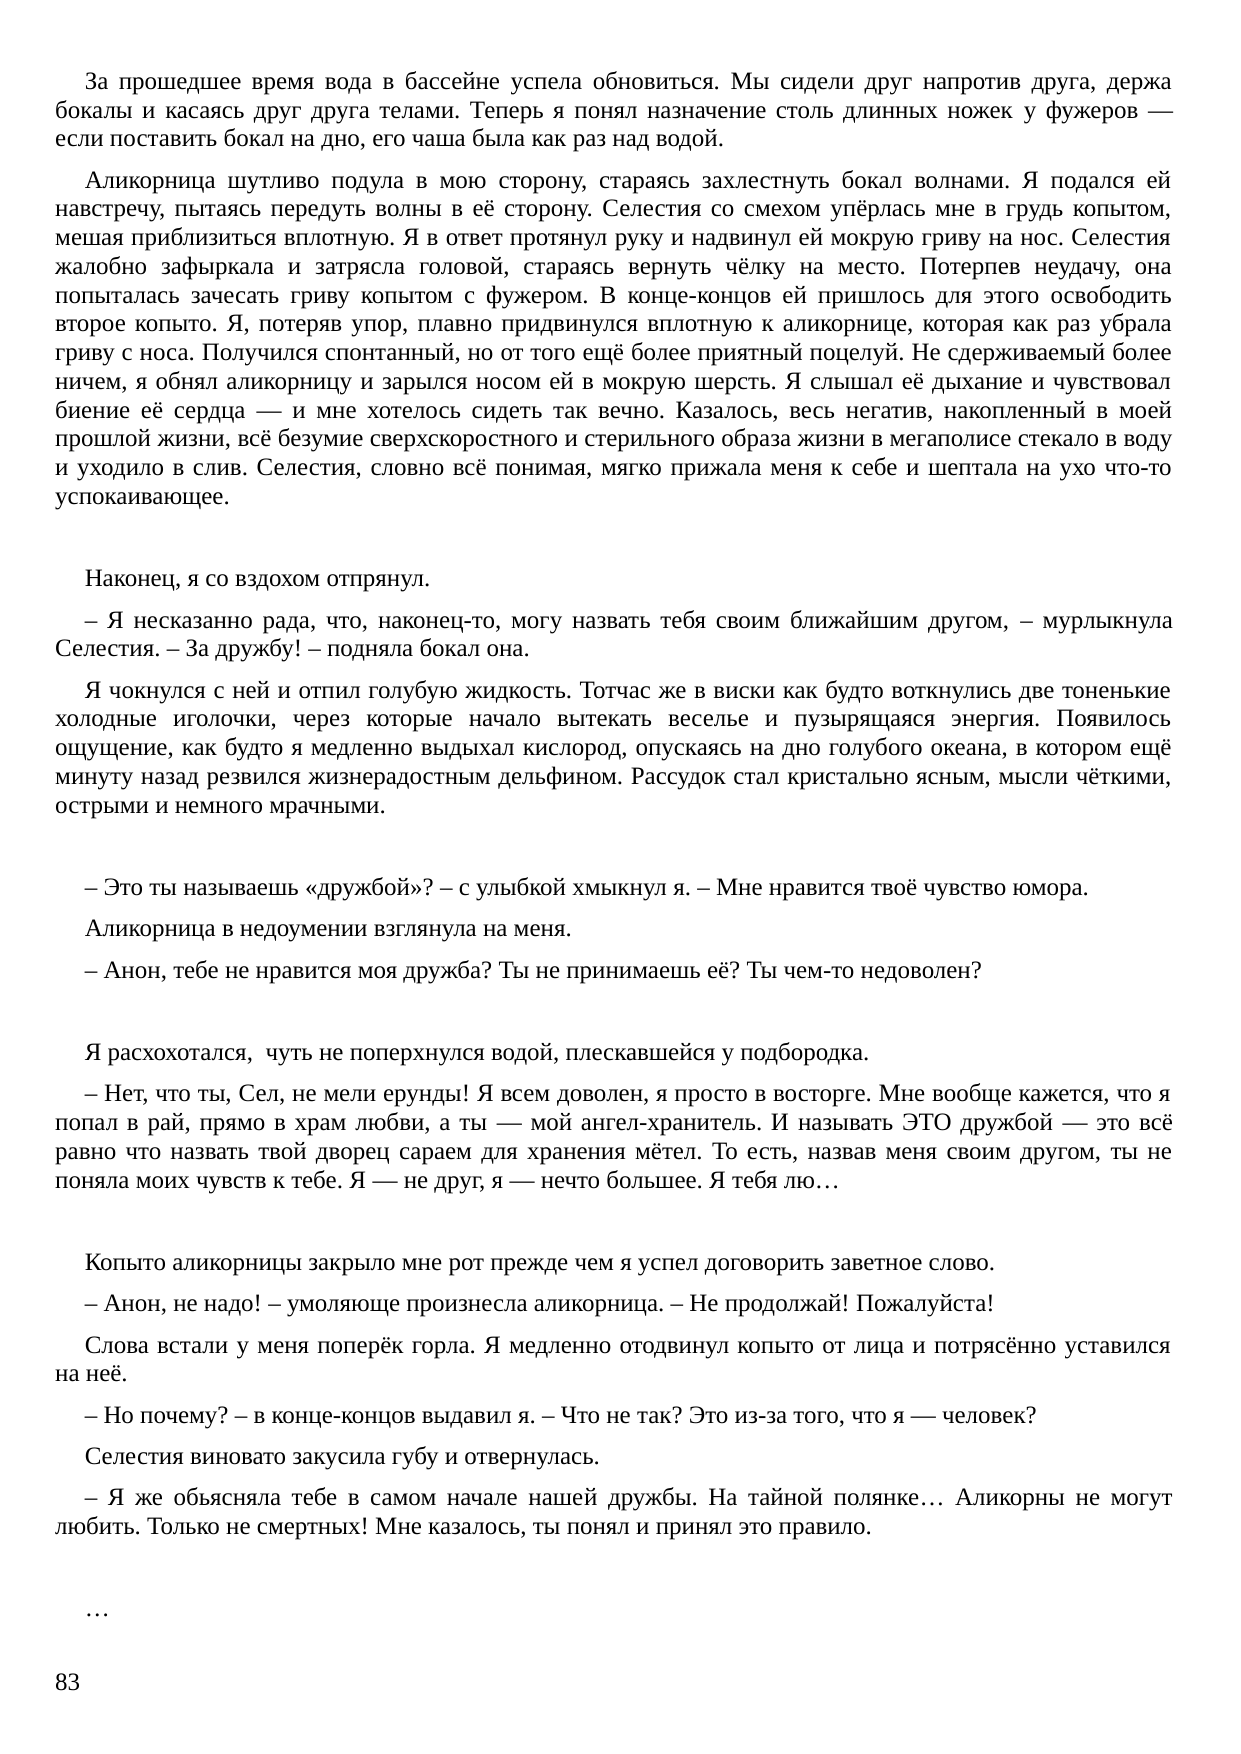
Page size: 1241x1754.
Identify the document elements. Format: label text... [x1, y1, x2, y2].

text Копыто аликорницы закрыло мне рот прежде чем я успел договорить заветное слово. [55, 1247, 1173, 1276]
text Я расхохотался, чуть не поперхнулся водой, плескавшейся у подбородка. [55, 1037, 1173, 1066]
text Аликорница шутливо подула в мою сторону, стараясь захлестнуть бокал волнами. Я подался ей навстречу, пытаясь передуть волны в её сторону. Селестия со смехом упёрлась мне в грудь копытом, мешая приблизиться вплотную. Я в ответ протянул руку и надвинул ей мокрую гриву на нос. Селестия жалобно зафыркала и затрясла головой, стараясь вернуть чёлку на место. Потерпев неудачу, она попыталась зачесать гриву копытом с фужером. В конце-концов ей пришлось для этого освободить второе копыто. Я, потеряв упор, плавно придвинулся вплотную к аликорнице, которая как раз убрала гриву с носа. Получился спонтанный, но от того ещё более приятный поцелуй. Не сдерживаемый более ничем, я обнял аликорницу и зарылся носом ей в мокрую шерсть. Я слышал её дыхание и чувствовал биение её сердца — и мне хотелось сидеть так вечно. Казалось, весь негатив, накопленный в моей прошлой жизни, всё безумие сверхскоростного и стерильного образа жизни в мегаполисе стекало в воду и уходило в слив. Селестия, словно всё понимая, мягко прижала меня к себе и шептала на ухо что-то успокаивающее. [55, 165, 1173, 510]
text – Анон, тебе не нравится моя дружба? Ты не принимаешь её? Ты чем-то недоволен? [55, 955, 1173, 983]
text – Но почему? – в конце-концов выдавил я. – Что не так? Это из-за того, что я — человек? [55, 1400, 1173, 1428]
text За прошедшее время вода в бассейне успела обновиться. Мы сидели друг напротив друга, держа бокалы и касаясь друг друга телами. Теперь я понял назначение столь длинных ножек у фужеров — если поставить бокал на дно, его чаша была как раз над водой. [55, 66, 1173, 152]
text – Нет, что ты, Сел, не мели ерунды! Я всем доволен, я просто в восторге. Мне вообще кажется, что я попал в рай, прямо в храм любви, а ты — мой ангел-хранитель. И называть ЭТО дружбой — это всё равно что назвать твой дворец сараем для хранения мётел. То есть, назвав меня своим другом, ты не поняла моих чувств к тебе. Я — не друг, я — нечто большее. Я тебя лю… [55, 1078, 1173, 1193]
text Наконец, я со вздохом отпрянул. [55, 563, 1173, 592]
text – Это ты называешь «дружбой»? – с улыбкой хмыкнул я. – Мне нравится твоё чувство юмора. [55, 872, 1173, 901]
text Селестия виновато закусила губу и отвернулась. [55, 1441, 1173, 1470]
text – Анон, не надо! – умоляюще произнесла аликорница. – Не продолжай! Пожалуйста! [55, 1288, 1173, 1317]
text … [55, 1593, 1173, 1622]
text Аликорница в недоумении взглянула на меня. [55, 913, 1173, 942]
text – Я же обьясняла тебе в самом начале нашей дружбы. На тайной полянке… Аликорны не могут любить. Только не смертных! Мне казалось, ты понял и принял это правило. [55, 1482, 1173, 1540]
text Слова встали у меня поперёк горла. Я медленно отодвинул копыто от лица и потрясённо уставился на неё. [55, 1330, 1173, 1387]
text – Я несказанно рада, что, наконец-то, могу назвать тебя своим ближайшим другом, – мурлыкнула Селестия. – За дружбу! – подняла бокал она. [55, 605, 1173, 662]
text Я чокнулся с ней и отпил голубую жидкость. Тотчас же в виски как будто воткнулись две тоненькие холодные иголочки, через которые начало вытекать веселье и пузырящаяся энергия. Появилось ощущение, как будто я медленно выдыхал кислород, опускаясь на дно голубого океана, в котором ещё минуту назад резвился жизнерадостным дельфином. Рассудок стал кристально ясным, мысли чёткими, острыми и немного мрачными. [55, 675, 1173, 818]
